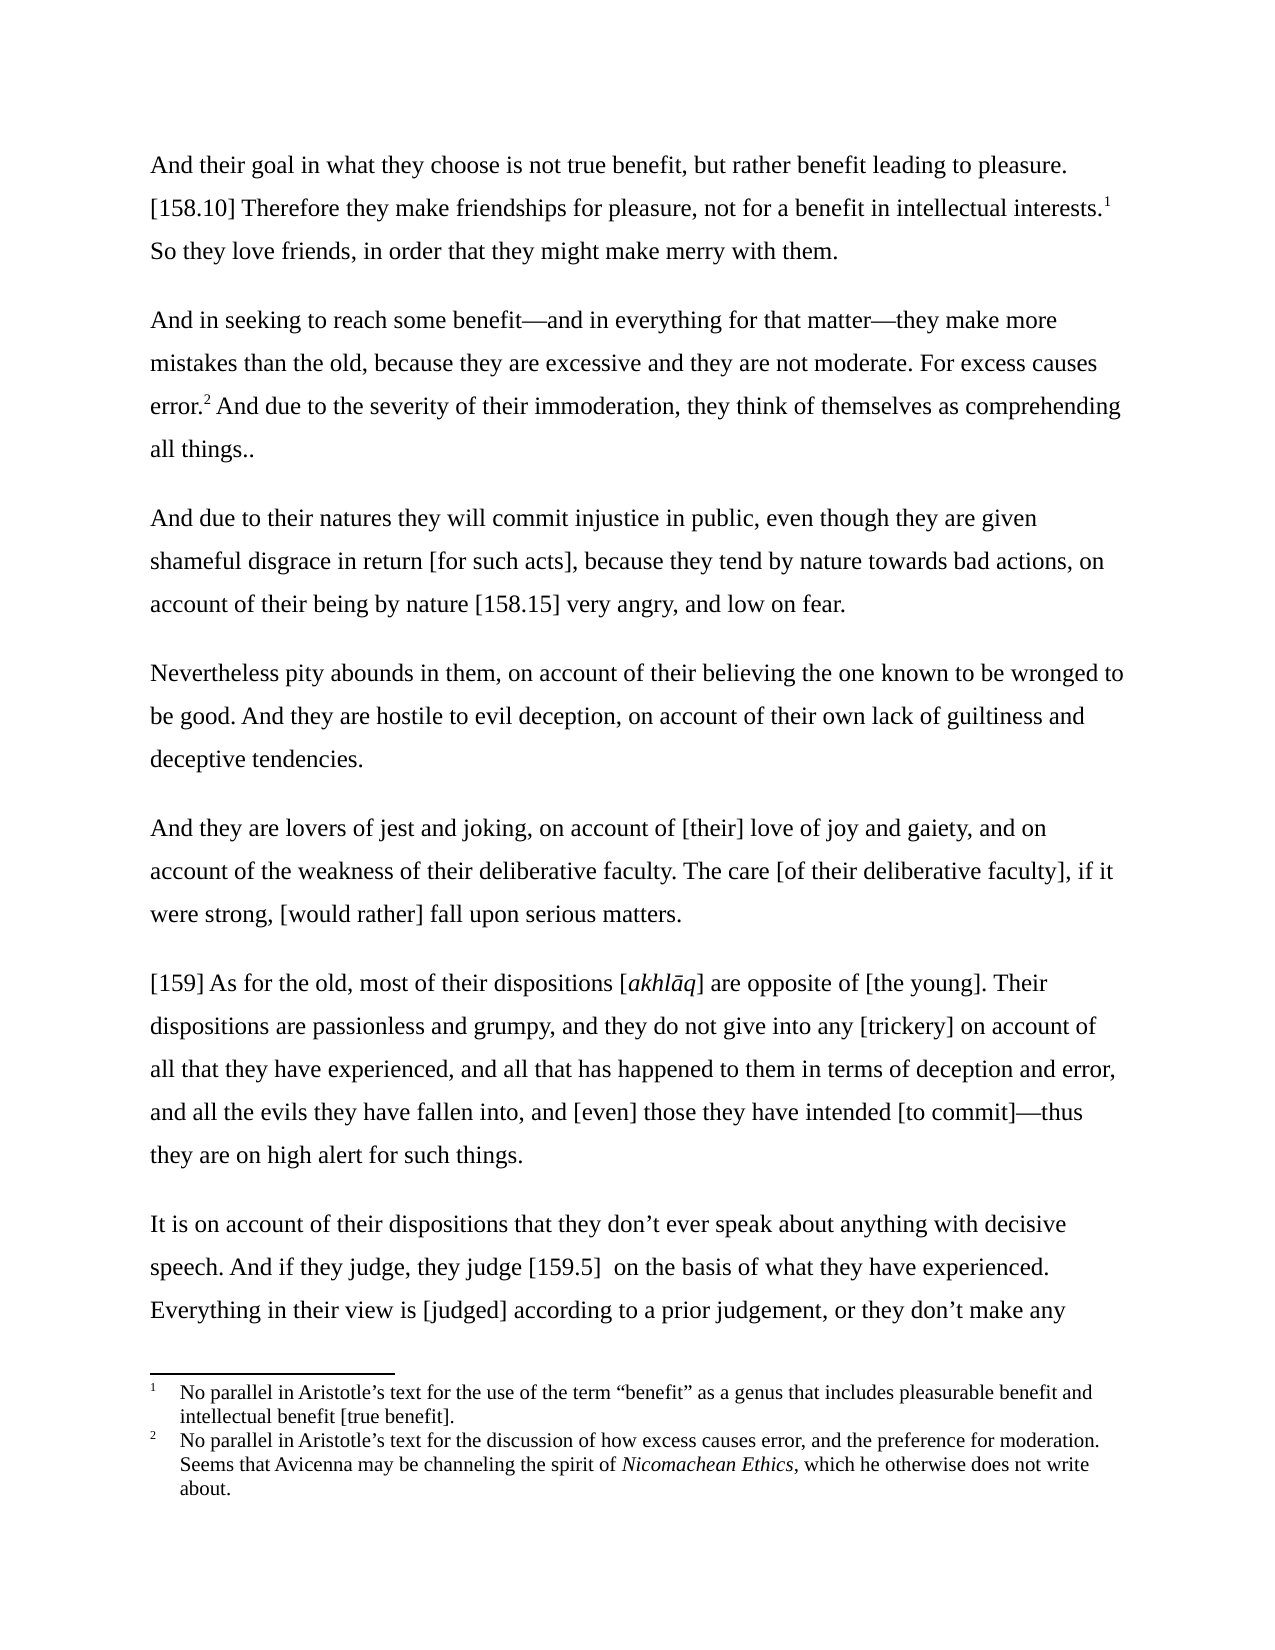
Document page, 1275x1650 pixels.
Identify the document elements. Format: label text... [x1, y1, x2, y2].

text And due to their natures they will commit injustice in public, even though they are given shameful disgrace in return [for such acts], because they tend by nature towards bad actions, on account of their being by nature [158.15] very angry, and low on fear. [150, 503, 1125, 618]
text It is on account of their dispositions that they don’t ever speak about anything with decisive speech. And if they judge, they judge [159.5] on the basis of what they have experienced. Everything in their view is [judged] according to a prior judgement, or they don’t make any [150, 1209, 1125, 1324]
text [159] As for the old, most of their dispositions [akhlāq] are opposite of [the young]. Their dispositions are passionless and grumpy, and they do not give into any [trickery] on account of all that they have experienced, and all that has happened to them in terms of deception and error, and all the evils they have fallen into, and [even] those they have intended [to commit]—thus they are on high alert for such things. [150, 968, 1125, 1169]
text And in seeking to reach some benefit—and in everything for that matter—they make more mistakes than the old, because they are excessive and they are not moderate. For excess causes error. And due to the severity of their immoderation, they think of themselves as comprehending all things.. [150, 305, 1125, 463]
text And they are lovers of jest and joking, on account of [their] love of joy and gaiety, and on account of the weakness of their deliberative faculty. The care [of their deliberative faculty], if it were strong, [would rather] fall upon serious matters. [150, 813, 1125, 928]
text No parallel in Aristotle’s text for the discussion of how excess causes error, and the preference for moderation. Seems that Avicenna may be channeling the spirit of Nicomachean Ethics, which he otherwise does not write about. [150, 1428, 1125, 1500]
text No parallel in Aristotle’s text for the use of the term “benefit” as a genus that includes pleasurable benefit and intellectual benefit [true benefit]. [150, 1380, 1125, 1428]
text And their goal in what they choose is not true benefit, but rather benefit leading to pleasure. [158.10] Therefore they make friendships for pleasure, not for a benefit in intellectual interests. So they love friends, in order that they might make merry with them. [150, 150, 1125, 265]
text Nevertheless pity abounds in them, on account of their believing the one known to be wronged to be good. And they are hostile to evil deception, on account of their own lack of guiltiness and deceptive tendencies. [150, 658, 1125, 773]
